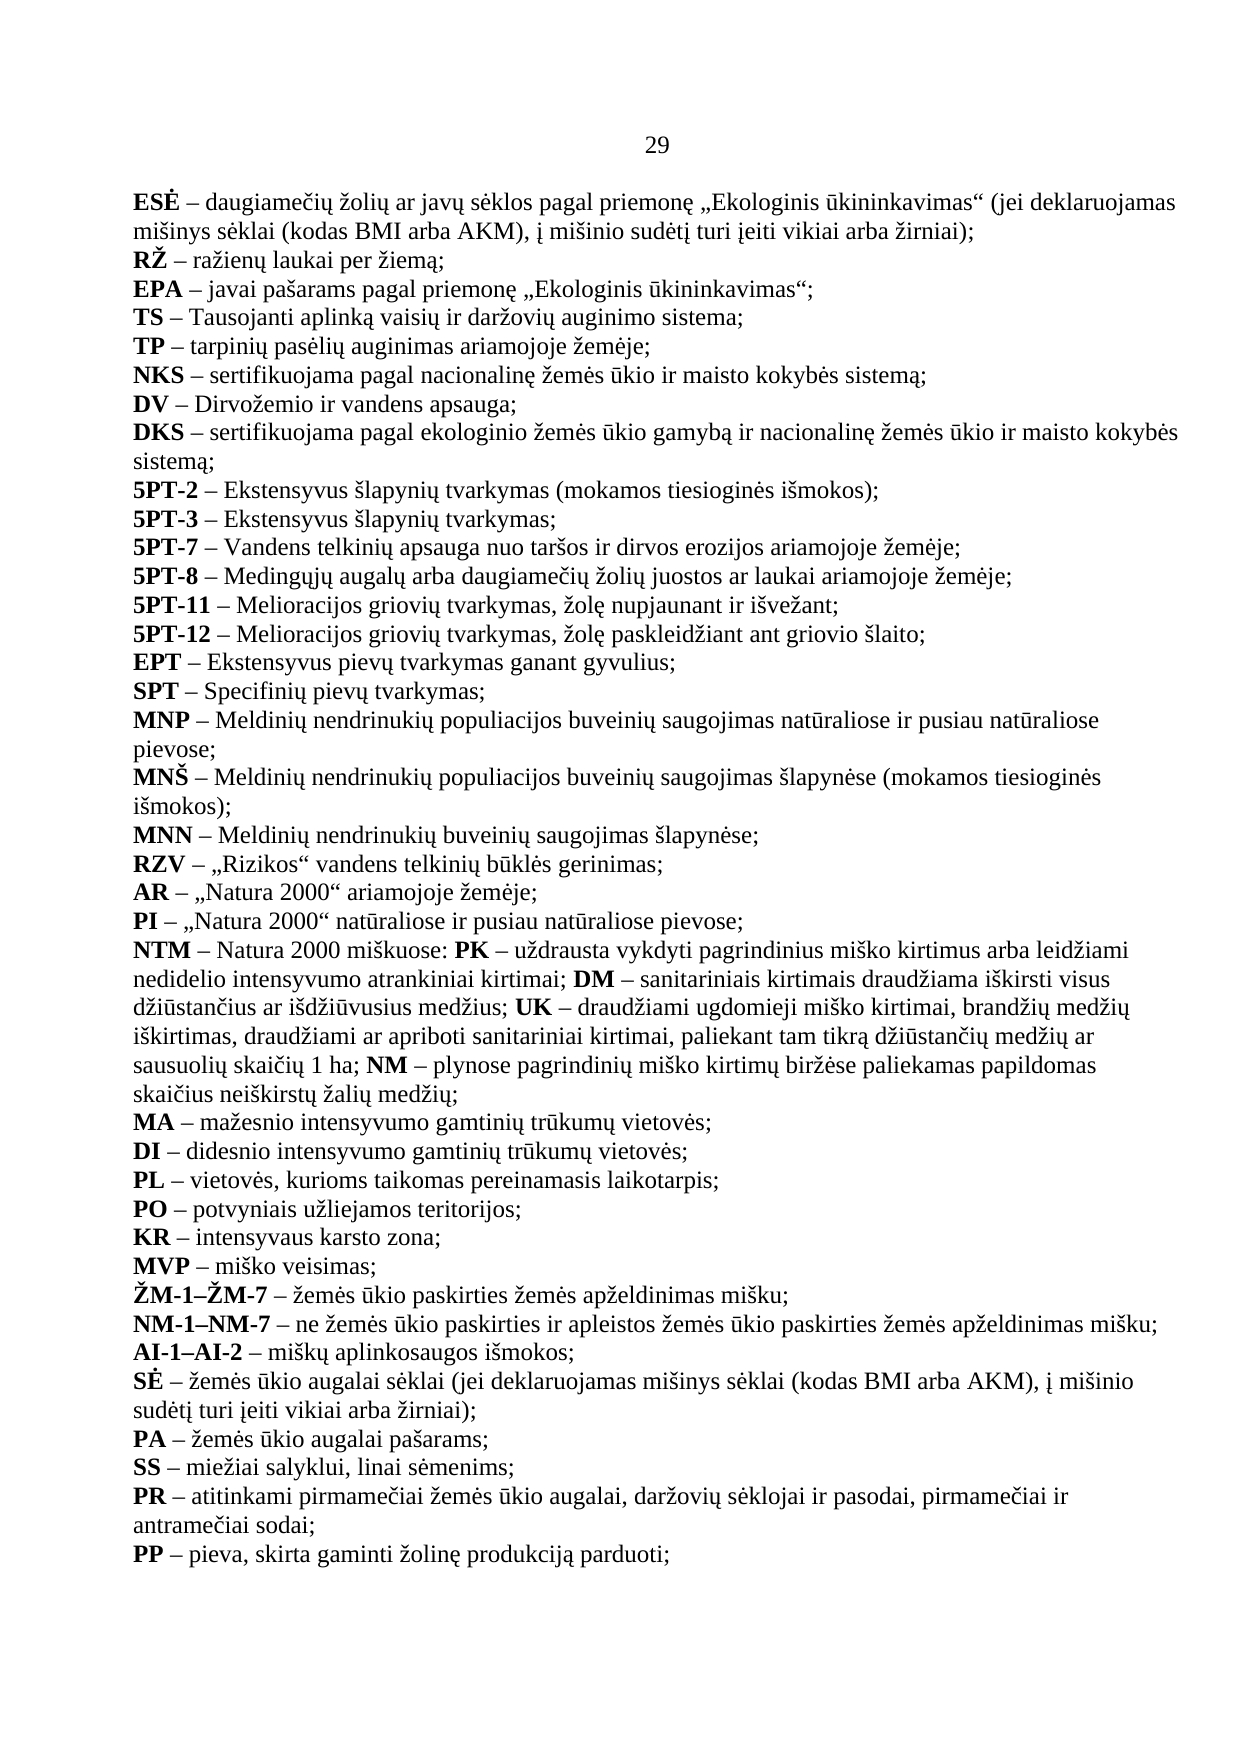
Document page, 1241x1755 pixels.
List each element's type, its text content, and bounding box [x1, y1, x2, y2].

text EPT – Ekstensyvus pievų tvarkymas ganant gyvulius; [133, 647, 1181, 676]
text PO – potvyniais užliejamos teritorijos; [133, 1194, 1181, 1222]
text NKS – sertifikuojama pagal nacionalinę žemės ūkio ir maisto kokybės sistemą; [133, 360, 1181, 389]
text MVP – miško veisimas; [133, 1251, 1181, 1280]
text RZV – „Rizikos“ vandens telkinių būklės gerinimas; [133, 849, 1181, 877]
text MNŠ – Meldinių nendrinukių populiacijos buveinių saugojimas šlapynėse (mokamos tiesioginės išmokos); [133, 762, 1181, 820]
text MNN – Meldinių nendrinukių buveinių saugojimas šlapynėse; [133, 820, 1181, 849]
text ŽM-1–ŽM-7 – žemės ūkio paskirties žemės apželdinimas mišku; [133, 1280, 1181, 1309]
text ESĖ – daugiamečių žolių ar javų sėklos pagal priemonę „Ekologinis ūkininkavimas“ (jei deklaruojamas mišinys sėklai (kodas BMI arba AKM), į mišinio sudėtį turi įeiti vikiai arba žirniai); [133, 187, 1181, 245]
text KR – intensyvaus karsto zona; [133, 1222, 1181, 1251]
text NM-1–NM-7 – ne žemės ūkio paskirties ir apleistos žemės ūkio paskirties žemės apželdinimas mišku; [133, 1309, 1181, 1337]
text DKS – sertifikuojama pagal ekologinio žemės ūkio gamybą ir nacionalinę žemės ūkio ir maisto kokybės sistemą; [133, 417, 1181, 475]
text 5PT-8 – Medingųjų augalų arba daugiamečių žolių juostos ar laukai ariamojoje žemėje; [133, 561, 1181, 590]
text SPT – Specifinių pievų tvarkymas; [133, 676, 1181, 705]
text SS – miežiai salyklui, linai sėmenims; [133, 1452, 1181, 1481]
text RŽ – ražienų laukai per žiemą; [133, 245, 1181, 274]
text AI-1–AI-2 – miškų aplinkosaugos išmokos; [133, 1337, 1181, 1366]
text PR – atitinkami pirmamečiai žemės ūkio augalai, daržovių sėklojai ir pasodai, pirmamečiai ir antramečiai sodai; [133, 1481, 1181, 1539]
text MA – mažesnio intensyvumo gamtinių trūkumų vietovės; [133, 1107, 1181, 1136]
text DV – Dirvožemio ir vandens apsauga; [133, 389, 1181, 417]
text SĖ – žemės ūkio augalai sėklai (jei deklaruojamas mišinys sėklai (kodas BMI arba AKM), į mišinio sudėtį turi įeiti vikiai arba žirniai); [133, 1366, 1181, 1424]
text DI – didesnio intensyvumo gamtinių trūkumų vietovės; [133, 1136, 1181, 1165]
text MNP – Meldinių nendrinukių populiacijos buveinių saugojimas natūraliose ir pusiau natūraliose pievose; [133, 705, 1181, 762]
text 5PT-3 – Ekstensyvus šlapynių tvarkymas; [133, 504, 1181, 532]
text 5PT-2 – Ekstensyvus šlapynių tvarkymas (mokamos tiesioginės išmokos); [133, 475, 1181, 504]
text TP – tarpinių pasėlių auginimas ariamojoje žemėje; [133, 331, 1181, 360]
text 5PT-7 – Vandens telkinių apsauga nuo taršos ir dirvos erozijos ariamojoje žemėje; [133, 532, 1181, 561]
text NTM – Natura 2000 miškuose: PK – uždrausta vykdyti pagrindinius miško kirtimus arba leidžiami nedidelio intensyvumo atrankiniai kirtimai; DM – sanitariniais kirtimais draudžiama iškirsti visus džiūstančius ar išdžiūvusius medžius; UK – draudžiami ugdomieji miško kirtimai, brandžių medžių iškirtimas, draudžiami ar apriboti sanitariniai kirtimai, paliekant tam tikrą džiūstančių medžių ar sausuolių skaičių 1 ha; NM – plynose pagrindinių miško kirtimų biržėse paliekamas papildomas skaičius neiškirstų žalių medžių; [133, 935, 1181, 1107]
text 5PT-11 – Melioracijos griovių tvarkymas, žolę nupjaunant ir išvežant; [133, 590, 1181, 619]
text EPA – javai pašarams pagal priemonę „Ekologinis ūkininkavimas“; [133, 274, 1181, 302]
text AR – „Natura 2000“ ariamojoje žemėje; [133, 877, 1181, 906]
text PA – žemės ūkio augalai pašarams; [133, 1424, 1181, 1452]
text PP – pieva, skirta gaminti žolinę produkciją parduoti; [133, 1539, 1181, 1567]
text 5PT-12 – Melioracijos griovių tvarkymas, žolę paskleidžiant ant griovio šlaito; [133, 619, 1181, 647]
text PL – vietovės, kurioms taikomas pereinamasis laikotarpis; [133, 1165, 1181, 1194]
text TS – Tausojanti aplinką vaisių ir daržovių auginimo sistema; [133, 302, 1181, 331]
text PI – „Natura 2000“ natūraliose ir pusiau natūraliose pievose; [133, 906, 1181, 935]
